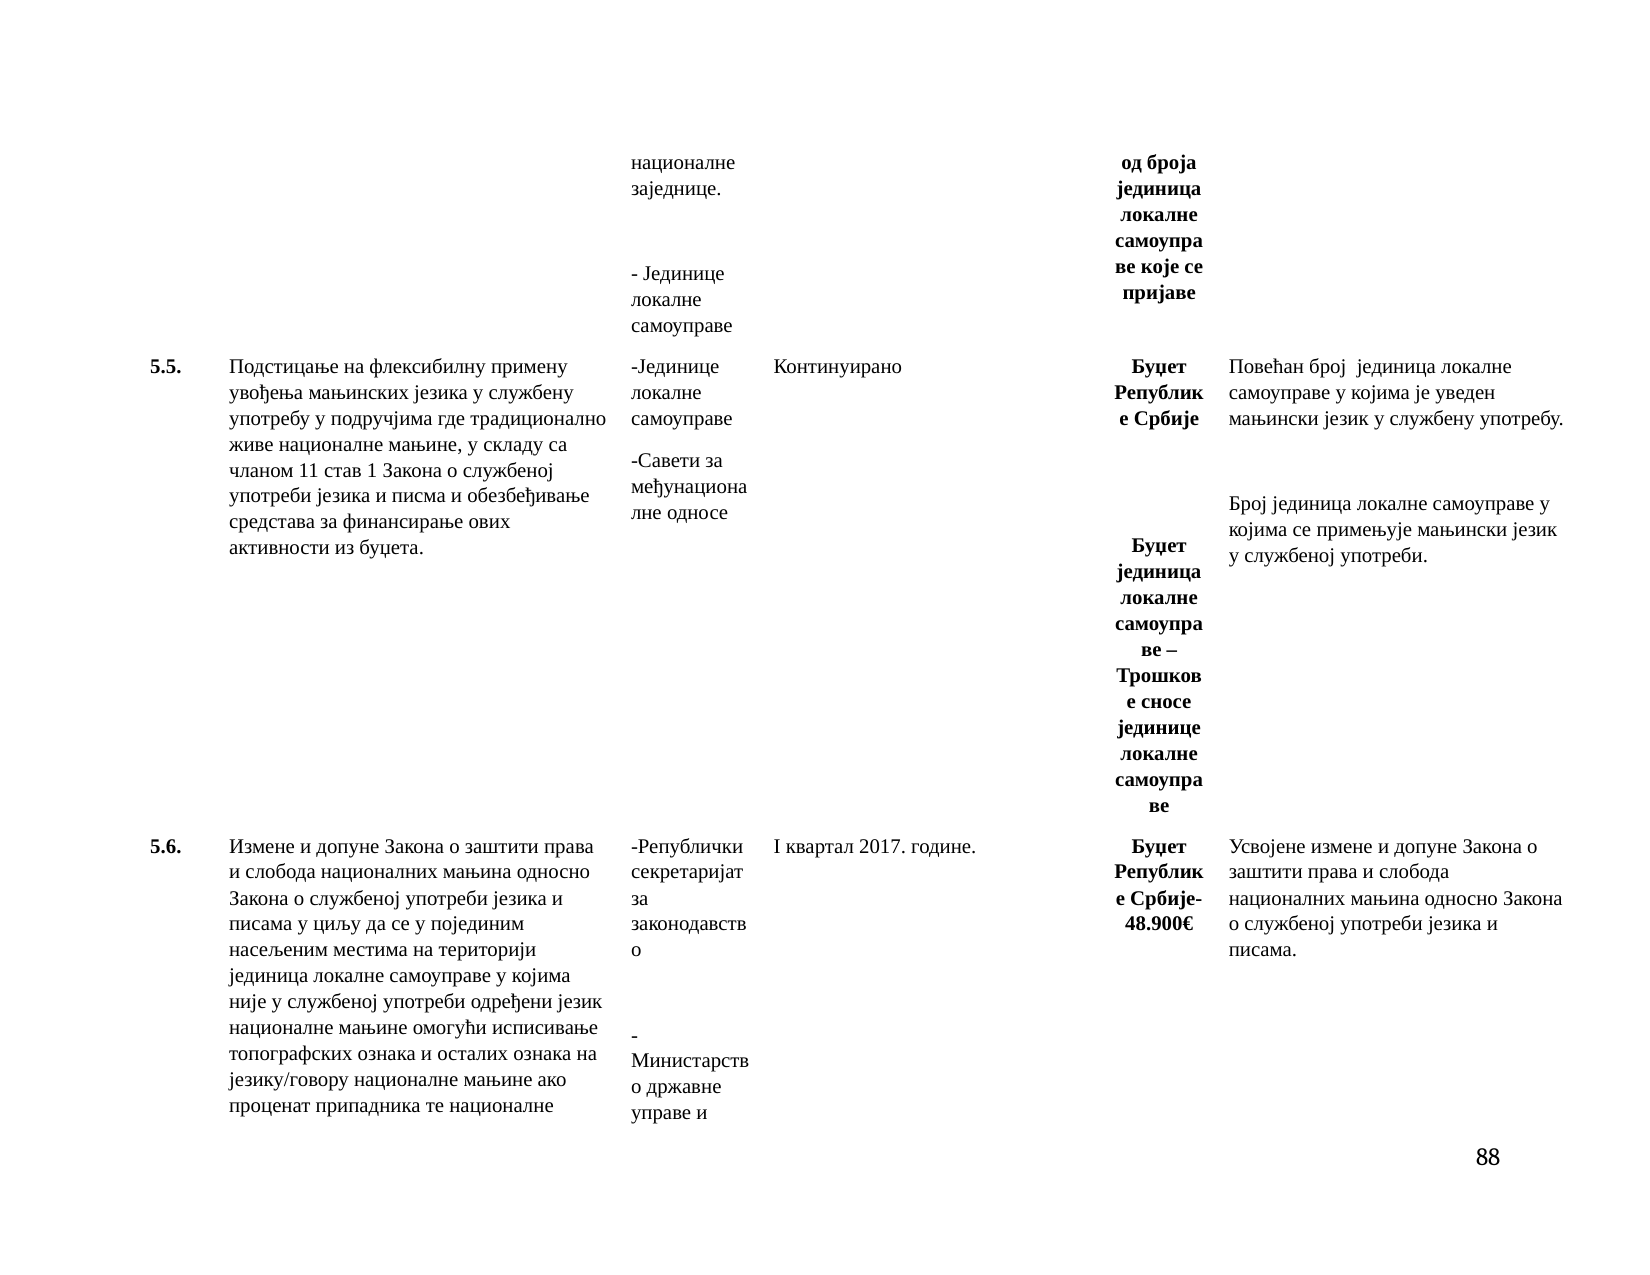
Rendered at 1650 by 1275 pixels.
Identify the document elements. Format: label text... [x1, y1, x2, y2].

table_cell Усвојене измене и допуне Закона о заштити права и слобода националних мањина односно Закона о службеној употреби језика и писама. [1217, 834, 1582, 1124]
table_cell националне заједнице. - Јединице локалне самоуправе [620, 150, 762, 354]
table_cell 5.6. [139, 834, 218, 1124]
table_cell [1217, 150, 1582, 354]
table_cell -Јединице локалне самоуправе -Савети за међунационалне односе [620, 354, 762, 833]
table_cell Измене и допуне Закона о заштити права и слобода националних мањина односно Закона о службеној употреби језика и писама у циљу да се у појединим насељеним местима на територији јединица локалне самоуправе у којима није у службеној употреби одређени језик националне мањине омогући исписивање топографских ознака и осталих ознака на језику/говору националне мањине ако проценат припадника те националне [218, 834, 619, 1124]
table_cell [218, 150, 619, 354]
table_cell Повећан број јединица локалне самоуправе у којима је уведен мањински језик у службену употребу. Број јединица локалне самоуправе у којима се примењује мањински језик у службеној употреби. [1217, 354, 1582, 833]
table_cell 5.5. [139, 354, 218, 833]
table_cell [762, 150, 1101, 354]
table_cell [139, 150, 218, 354]
table_cell Континуирано [762, 354, 1101, 833]
table_cell Подстицање на флексибилну примену увођења мањинских језика у службену употребу у подручјима где традиционално живе националне мањине, у складу са чланом 11 став 1 Закона о службеној употреби језика и писма и обезбеђивање средстава за финансирање ових активности из буџета. [218, 354, 619, 833]
table_cell I квартал 2017. године. [762, 834, 1101, 1124]
table_cell Буџет Републике Србије Буџет јединица локалне самоуправе – Трошкове сносе јединице локалне самоуправе [1101, 354, 1217, 833]
table_cell од броја јединица локалне самоуправе које се пријаве [1101, 150, 1217, 354]
table_cell -Републички секретаријат за законодавство -Министарство државне управе и [620, 834, 762, 1124]
table_cell Буџет Републике Србије- 48.900€ [1101, 834, 1217, 1124]
